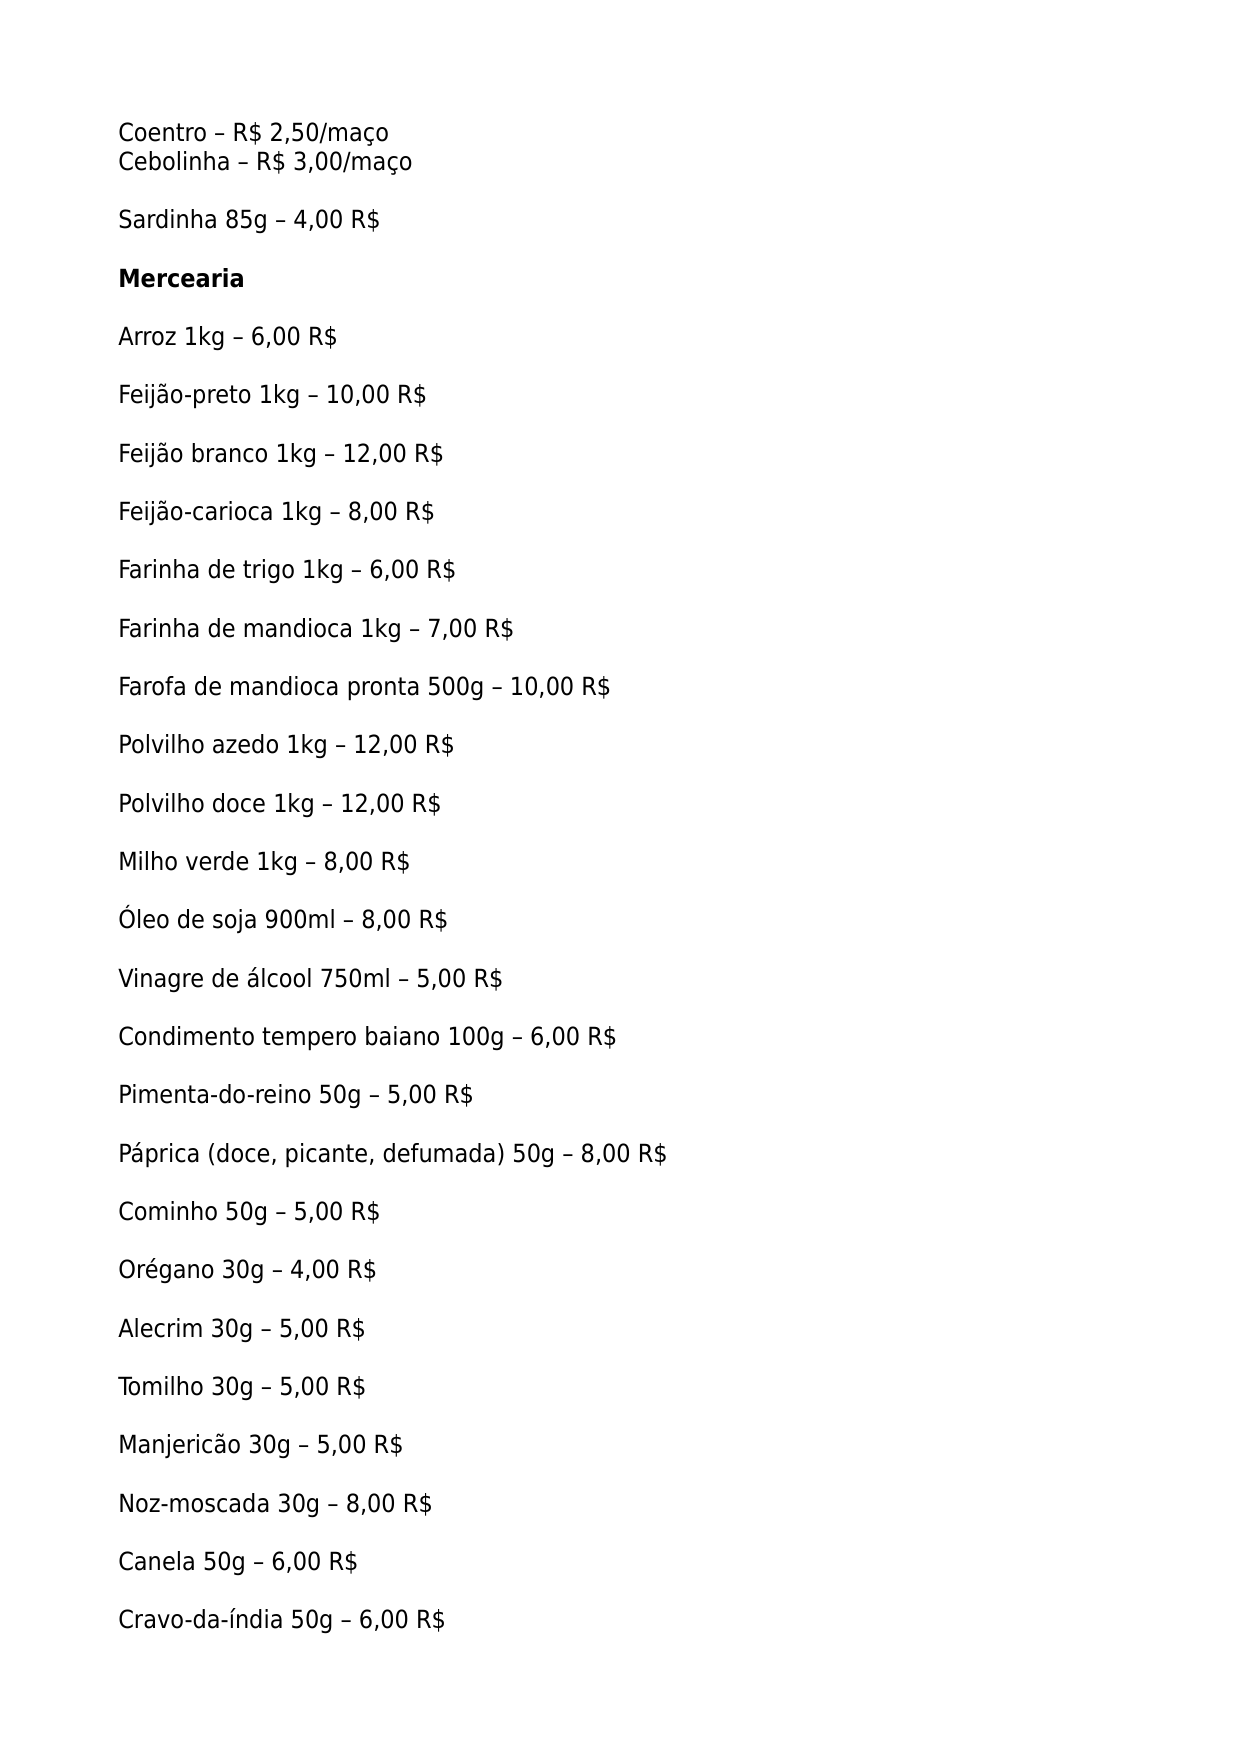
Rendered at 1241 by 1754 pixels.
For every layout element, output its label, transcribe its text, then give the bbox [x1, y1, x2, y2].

text Óleo de soja 900ml – 8,00 R$ [118, 906, 1122, 935]
text Vinagre de álcool 750ml – 5,00 R$ [118, 964, 1122, 993]
text Milho verde 1kg – 8,00 R$ [118, 847, 1122, 876]
text Páprica (doce, picante, defumada) 50g – 8,00 R$ [118, 1139, 1122, 1168]
text Alecrim 30g – 5,00 R$ [118, 1314, 1122, 1343]
text Farinha de trigo 1kg – 6,00 R$ [118, 556, 1122, 585]
text Polvilho azedo 1kg – 12,00 R$ [118, 731, 1122, 760]
text Arroz 1kg – 6,00 R$ [118, 322, 1122, 351]
text Polvilho doce 1kg – 12,00 R$ [118, 789, 1122, 818]
text Condimento tempero baiano 100g – 6,00 R$ [118, 1022, 1122, 1051]
text Cravo-da-índia 50g – 6,00 R$ [118, 1606, 1122, 1635]
text Coentro – R$ 2,50/maço Cebolinha – R$ 3,00/maço [118, 118, 1122, 176]
text Noz-moscada 30g – 8,00 R$ [118, 1489, 1122, 1518]
text Sardinha 85g – 4,00 R$ [118, 206, 1122, 235]
text Farofa de mandioca pronta 500g – 10,00 R$ [118, 672, 1122, 701]
text Feijão branco 1kg – 12,00 R$ [118, 439, 1122, 468]
text Canela 50g – 6,00 R$ [118, 1547, 1122, 1576]
text Orégano 30g – 4,00 R$ [118, 1256, 1122, 1285]
text Cominho 50g – 5,00 R$ [118, 1197, 1122, 1226]
text Pimenta-do-reino 50g – 5,00 R$ [118, 1081, 1122, 1110]
text Tomilho 30g – 5,00 R$ [118, 1372, 1122, 1401]
text Feijão-preto 1kg – 10,00 R$ [118, 381, 1122, 410]
text Manjericão 30g – 5,00 R$ [118, 1431, 1122, 1460]
text Mercearia [118, 264, 1122, 293]
text Farinha de mandioca 1kg – 7,00 R$ [118, 614, 1122, 643]
text Feijão-carioca 1kg – 8,00 R$ [118, 497, 1122, 526]
